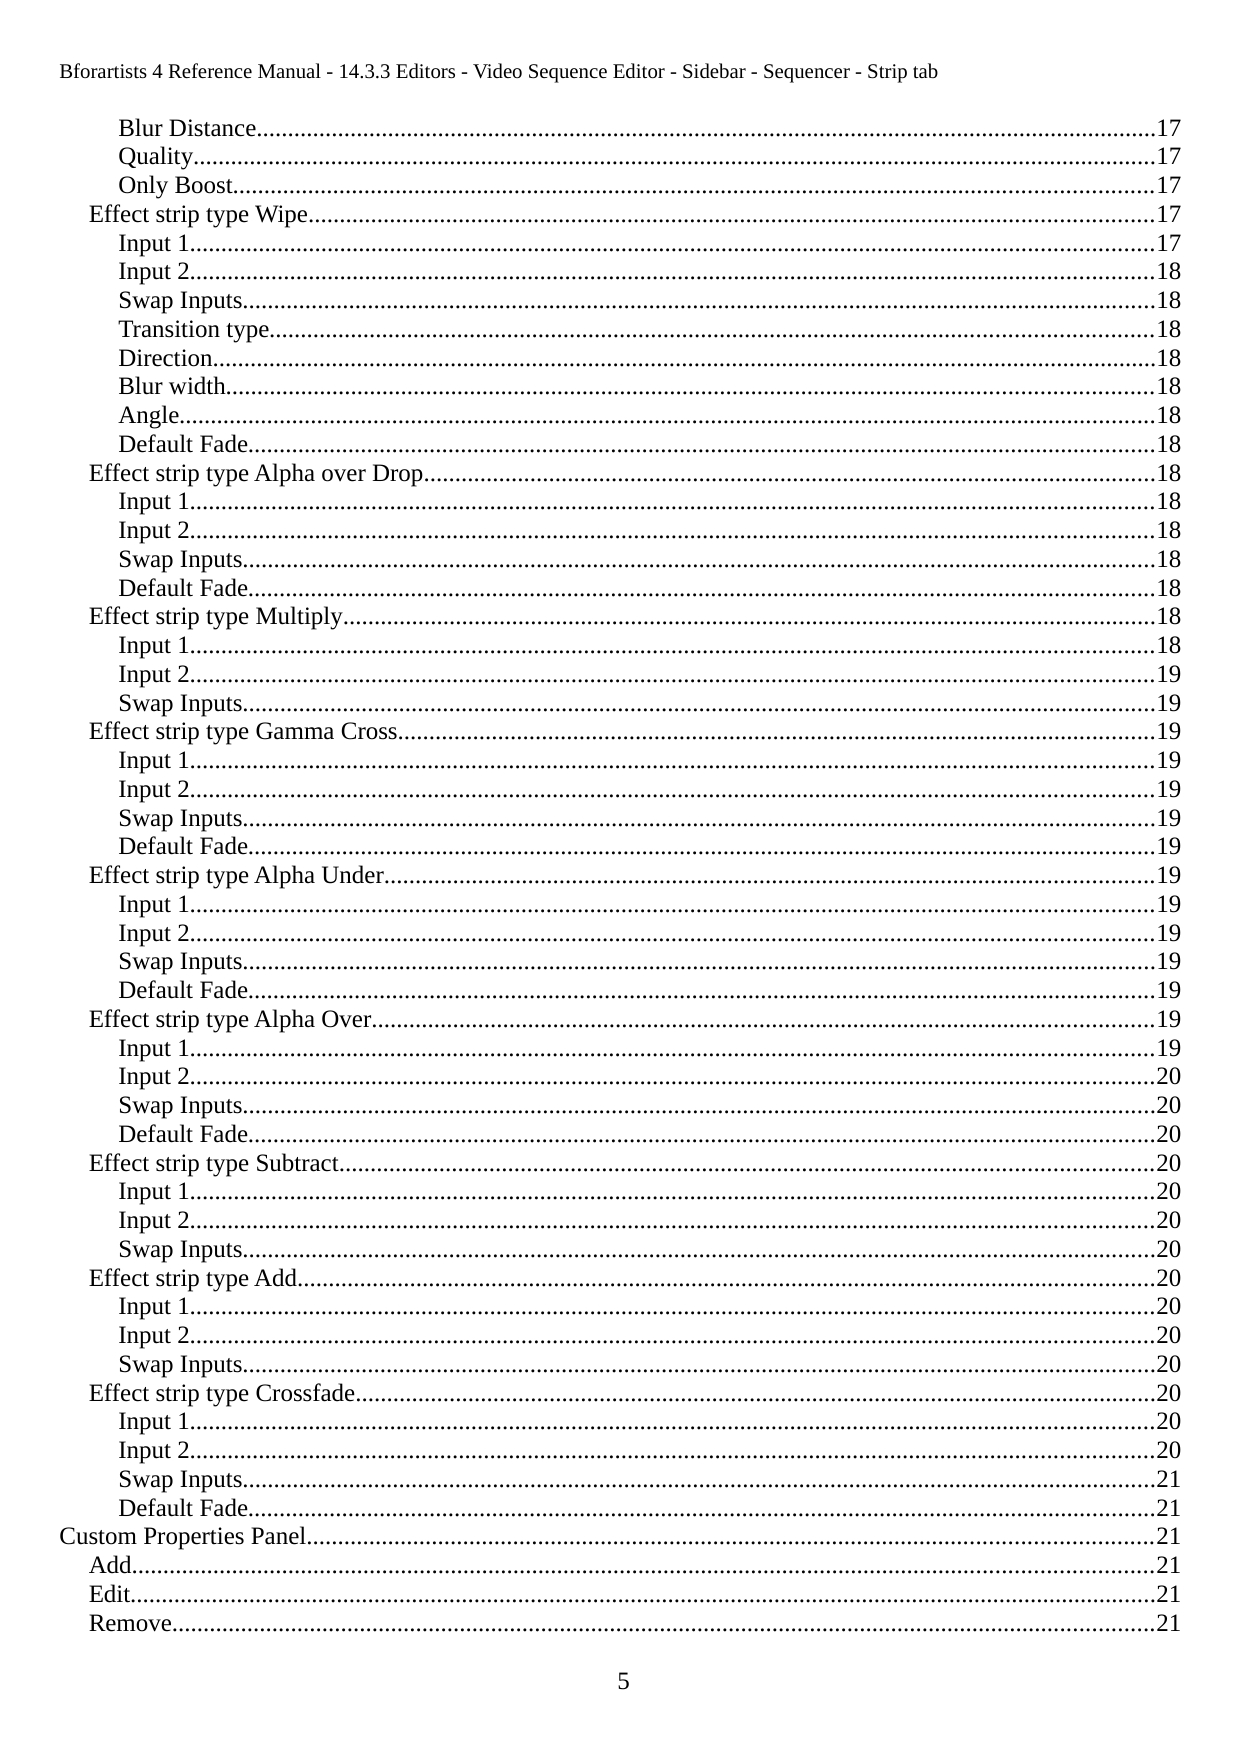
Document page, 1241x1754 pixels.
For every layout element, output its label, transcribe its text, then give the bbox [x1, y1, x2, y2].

text Input 1 18 [118, 486, 1181, 515]
text Effect strip type Alpha over Drop 18 [88, 458, 1181, 486]
text Effect strip type Alpha Over 19 [88, 1004, 1181, 1033]
text Input 2 20 [118, 1320, 1181, 1349]
text Input 2 20 [118, 1435, 1181, 1464]
text Blur width 18 [118, 371, 1181, 400]
text Default Fade 21 [118, 1493, 1181, 1521]
text Input 2 19 [118, 918, 1181, 946]
text Input 2 20 [118, 1205, 1181, 1234]
text Transition type 18 [118, 314, 1181, 343]
text Remove 21 [88, 1608, 1181, 1636]
text Swap Inputs 20 [118, 1349, 1181, 1378]
text Swap Inputs 21 [118, 1464, 1181, 1493]
text Angle 18 [118, 400, 1181, 429]
text Input 1 19 [118, 889, 1181, 918]
text Swap Inputs 18 [118, 544, 1181, 573]
text Direction 18 [118, 343, 1181, 371]
text Quality 17 [118, 141, 1181, 170]
text Default Fade 19 [118, 975, 1181, 1004]
text Input 1 19 [118, 1033, 1181, 1061]
text Input 1 17 [118, 228, 1181, 256]
text Input 1 20 [118, 1176, 1181, 1205]
text Input 2 19 [118, 659, 1181, 688]
text Only Boost 17 [118, 170, 1181, 199]
text Add 21 [88, 1550, 1181, 1579]
text Effect strip type Gamma Cross 19 [88, 716, 1181, 745]
text Default Fade 18 [118, 573, 1181, 601]
text Swap Inputs 19 [118, 803, 1181, 831]
text Input 1 20 [118, 1291, 1181, 1320]
text Default Fade 19 [118, 831, 1181, 860]
text Swap Inputs 20 [118, 1090, 1181, 1119]
text Custom Properties Panel 21 [59, 1521, 1181, 1550]
text Effect strip type Multiply 18 [88, 601, 1181, 630]
text Swap Inputs 18 [118, 285, 1181, 314]
text Swap Inputs 19 [118, 946, 1181, 975]
text Default Fade 20 [118, 1119, 1181, 1148]
text Input 1 20 [118, 1406, 1181, 1435]
text Input 2 18 [118, 515, 1181, 544]
text Input 1 19 [118, 745, 1181, 774]
text Edit 21 [88, 1579, 1181, 1608]
text Effect strip type Alpha Under 19 [88, 860, 1181, 889]
text Swap Inputs 20 [118, 1234, 1181, 1263]
text Blur Distance 17 [118, 113, 1181, 141]
text Effect strip type Wipe 17 [88, 199, 1181, 228]
text Swap Inputs 19 [118, 688, 1181, 716]
text Effect strip type Crossfade 20 [88, 1378, 1181, 1406]
text Default Fade 18 [118, 429, 1181, 458]
text Input 2 19 [118, 774, 1181, 803]
text Effect strip type Subtract 20 [88, 1148, 1181, 1176]
text Input 1 18 [118, 630, 1181, 659]
text Input 2 20 [118, 1061, 1181, 1090]
text Input 2 18 [118, 256, 1181, 285]
text Effect strip type Add 20 [88, 1263, 1181, 1291]
